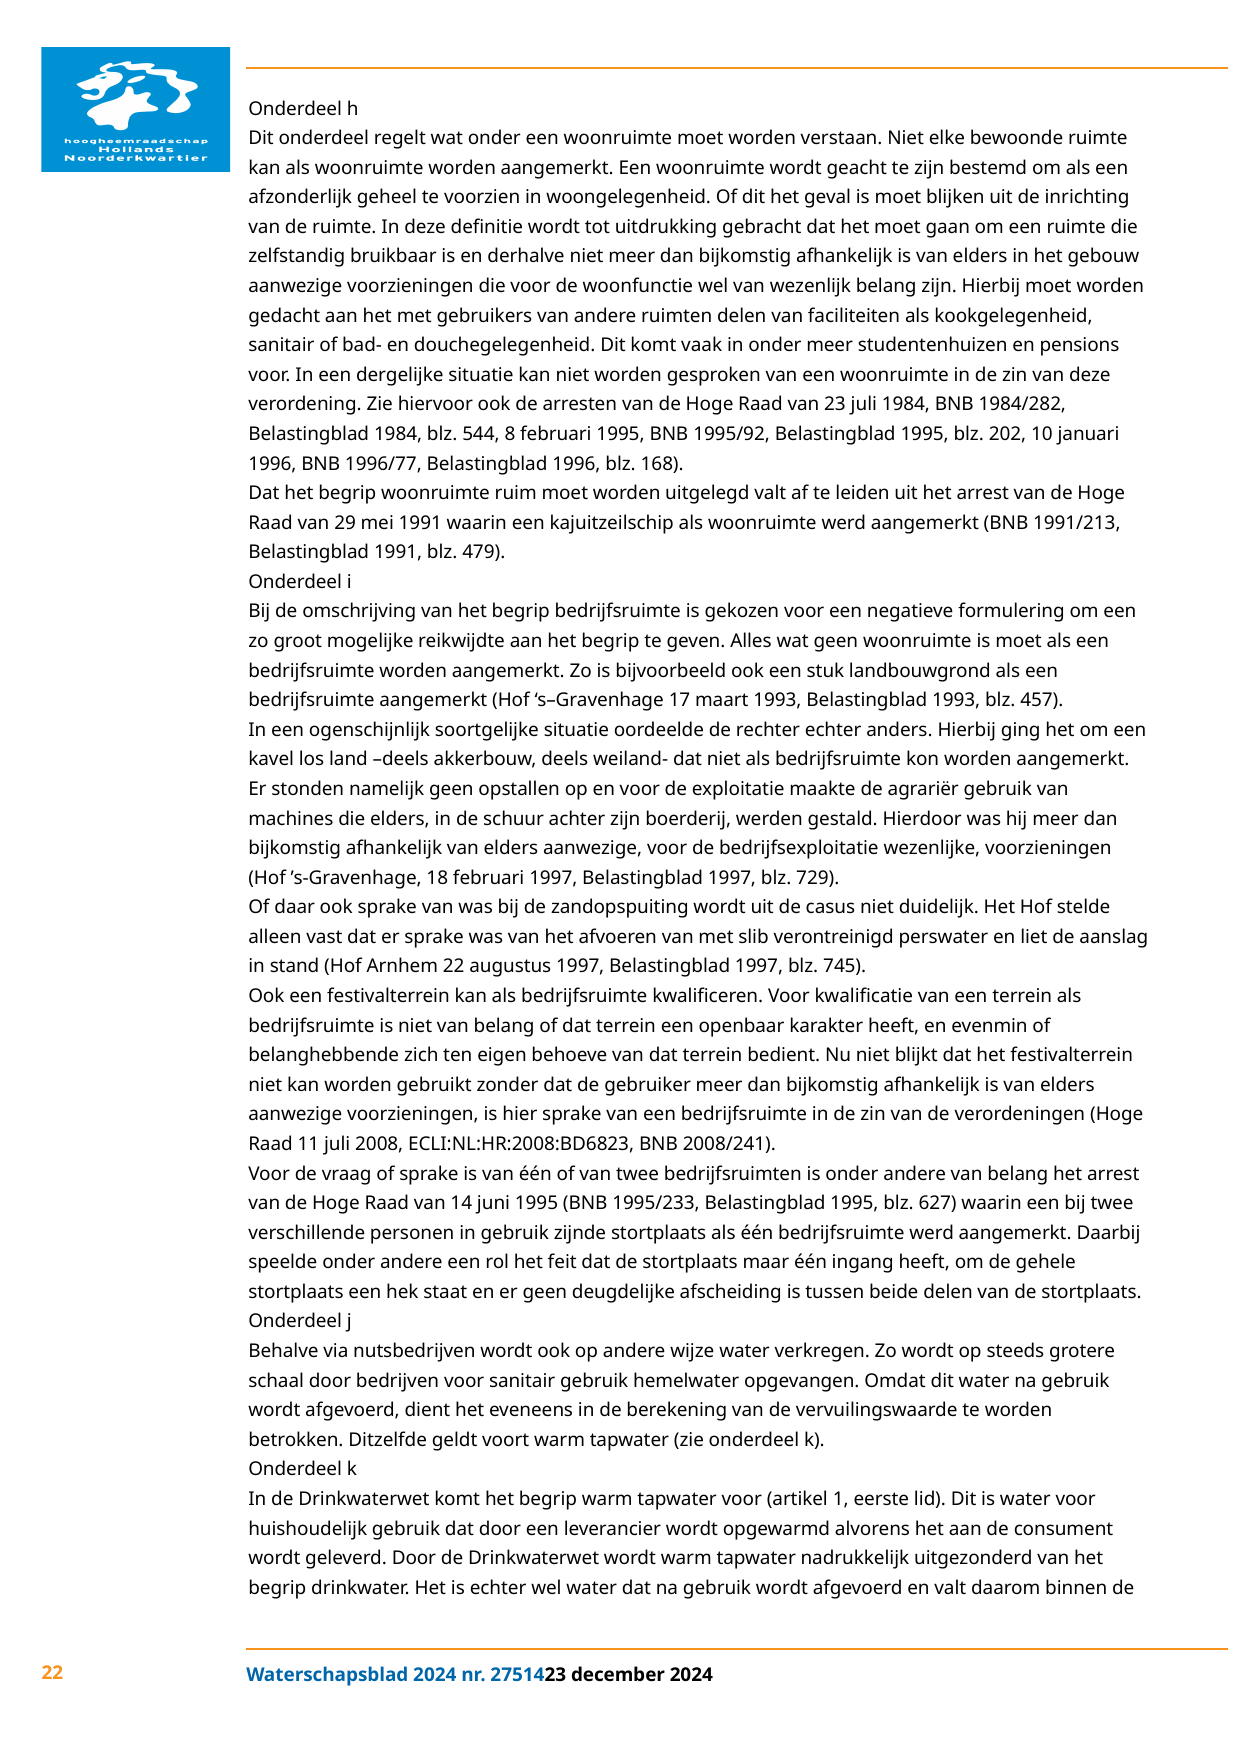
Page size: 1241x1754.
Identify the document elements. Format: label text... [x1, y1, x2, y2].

text Bij de omschrijving van het begrip bedrijfsruimte is gekozen voor een negatieve formulering om een zo groot mogelijke reikwijdte aan het begrip te geven. Alles wat geen woonruimte is moet als een bedrijfsruimte worden aangemerkt. Zo is bijvoorbeeld ook een stuk landbouwgrond als een bedrijfsruimte aangemerkt (Hof ‘s–Gravenhage 17 maart 1993, Belastingblad 1993, blz. 457). [248, 598, 1152, 712]
text Ook een festivalterrein kan als bedrijfsruimte kwalificeren. Voor kwalificatie van een terrein als bedrijfsruimte is niet van belang of dat terrein een openbaar karakter heeft, en evenmin of belanghebbende zich ten eigen behoeve van dat terrein bedient. Nu niet blijkt dat het festivalterrein niet kan worden gebruikt zonder dat de gebruiker meer dan bijkomstig afhankelijk is van elders aanwezige voorzieningen, is hier sprake van een bedrijfsruimte in de zin van de verordeningen (Hoge Raad 11 juli 2008, ECLI:NL:HR:2008:BD6823, BNB 2008/241). [248, 982, 1152, 1156]
text Dat het begrip woonruimte ruim moet worden uitgelegd valt af te leiden uit het arrest van de Hoge Raad van 29 mei 1991 waarin een kajuitzeilschip als woonruimte werd aangemerkt (BNB 1991/213, Belastingblad 1991, blz. 479). [248, 479, 1152, 564]
text Dit onderdeel regelt wat onder een woonruimte moet worden verstaan. Niet elke bewoonde ruimte kan als woonruimte worden aangemerkt. Een woonruimte wordt geacht te zijn bestemd om als een afzonderlijk geheel te voorzien in woongelegenheid. Of dit het geval is moet blijken uit de inrichting van de ruimte. In deze definitie wordt tot uitdrukking gebracht dat het moet gaan om een ruimte die zelfstandig bruikbaar is en derhalve niet meer dan bijkomstig afhankelijk is van elders in het gebouw aanwezige voorzieningen die voor de woonfunctie wel van wezenlijk belang zijn. Hierbij moet worden gedacht aan het met gebruikers van andere ruimten delen van faciliteiten als kookgelegenheid, sanitair of bad- en douchegelegenheid. Dit komt vaak in onder meer studentenhuizen en pensions voor. In een dergelijke situatie kan niet worden gesproken van een woonruimte in de zin van deze verordening. Zie hiervoor ook de arresten van de Hoge Raad van 23 juli 1984, BNB 1984/282, Belastingblad 1984, blz. 544, 8 februari 1995, BNB 1995/92, Belastingblad 1995, blz. 202, 10 januari 1996, BNB 1996/77, Belastingblad 1996, blz. 168). [248, 124, 1152, 476]
text Of daar ook sprake van was bij de zandopspuiting wordt uit de casus niet duidelijk. Het Hof stelde alleen vast dat er sprake was van het afvoeren van met slib verontreinigd perswater en liet de aanslag in stand (Hof Arnhem 22 augustus 1997, Belastingblad 1997, blz. 745). [248, 893, 1152, 978]
picture [88, 87, 157, 130]
text In de Drinkwaterwet komt het begrip warm tapwater voor (artikel 1, eerste lid). Dit is water voor huishoudelijk gebruik dat door een leverancier wordt opgewarmd alvorens het aan de consument wordt geleverd. Door de Drinkwaterwet wordt warm tapwater nadrukkelijk uitgezonderd van het begrip drinkwater. Het is echter wel water dat na gebruik wordt afgevoerd en valt daarom binnen de [248, 1485, 1152, 1600]
picture [129, 76, 144, 82]
text Behalve via nutsbedrijven wordt ook op andere wijze water verkregen. Zo wordt op steeds grotere schaal door bedrijven voor sanitair gebruik hemelwater opgevangen. Omdat dit water na gebruik wordt afgevoerd, dient het eveneens in de berekening van de vervuilingswaarde te worden betrokken. Ditzelfde geldt voort warm tapwater (zie onderdeel k). [248, 1337, 1152, 1452]
text Onderdeel i [248, 568, 1152, 594]
text Onderdeel h [248, 95, 1152, 121]
text In een ogenschijnlijk soortgelijke situatie oordeelde de rechter echter anders. Hierbij ging het om een kavel los land –deels akkerbouw, deels weiland- dat niet als bedrijfsruimte kon worden aangemerkt. Er stonden namelijk geen opstallen op en voor de exploitatie maakte de agrariër gebruik van machines die elders, in de schuur achter zijn boerderij, werden gestald. Hierdoor was hij meer dan bijkomstig afhankelijk van elders aanwezige, voor de bedrijfsexploitatie wezenlijke, voorzieningen (Hof ’s-Gravenhage, 18 februari 1997, Belastingblad 1997, blz. 729). [248, 716, 1152, 890]
text Onderdeel k [248, 1456, 1152, 1481]
text Onderdeel j [248, 1308, 1152, 1333]
text Voor de vraag of sprake is van één of van twee bedrijfsruimten is onder andere van belang het arrest van de Hoge Raad van 14 juni 1995 (BNB 1995/233, Belastingblad 1995, blz. 627) waarin een bij twee verschillende personen in gebruik zijnde stortplaats als één bedrijfsruimte werd aangemerkt. Daarbij speelde onder andere een rol het feit dat de stortplaats maar één ingang heeft, om de gehele stortplaats een hek staat en er geen deugdelijke afscheiding is tussen beide delen van de stortplaats. [248, 1160, 1152, 1304]
picture [118, 62, 197, 112]
picture [78, 64, 122, 99]
